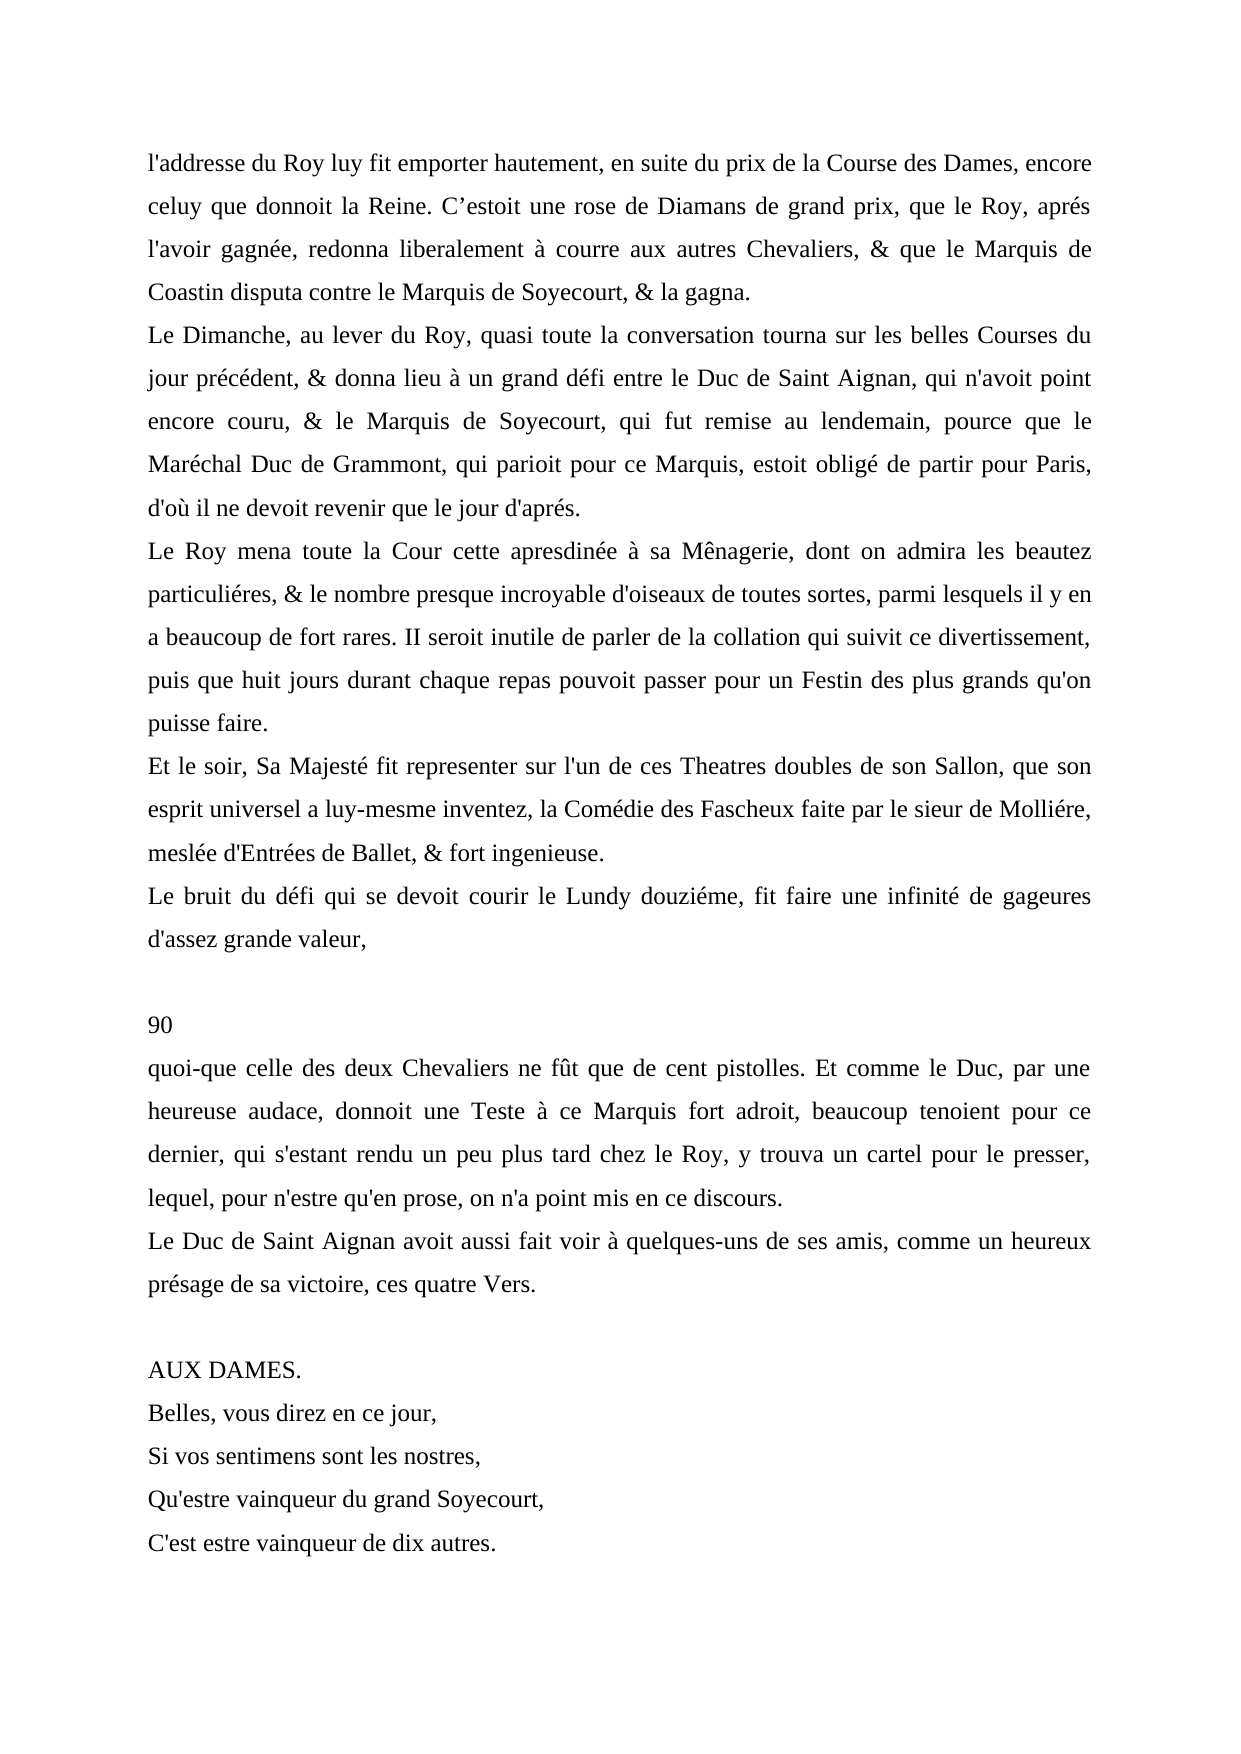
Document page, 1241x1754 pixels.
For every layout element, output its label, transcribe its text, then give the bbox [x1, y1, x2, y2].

text AUX DAMES. [148, 1355, 1093, 1384]
text quoi-que celle des deux Chevaliers ne fût que de cent pistolles. Et comme le Duc, par une heureuse audace, donnoit une Teste à ce Marquis fort adroit, beaucoup tenoient pour ce dernier, qui s'estant rendu un peu plus tard chez le Roy, y trouva un cartel pour le presser, lequel, pour n'estre qu'en prose, on n'a point mis en ce discours. [148, 1053, 1093, 1211]
text Le Roy mena toute la Cour cette apresdinée à sa Mênagerie, dont on admira les beautez particuliéres, & le nombre presque incroyable d'oiseaux de toutes sortes, parmi lesquels il y en a beaucoup de fort rares. II seroit inutile de parler de la collation qui suivit ce divertissement, puis que huit jours durant chaque repas pouvoit passer pour un Festin des plus grands qu'on puisse faire. [148, 536, 1093, 737]
text C'est estre vainqueur de dix autres. [148, 1528, 1093, 1556]
text Le bruit du défi qui se devoit courir le Lundy douziéme, fit faire une infinité de gageures d'assez grande valeur, [148, 881, 1093, 953]
text Le Dimanche, au lever du Roy, quasi toute la conversation tourna sur les belles Courses du jour précédent, & donna lieu à un grand défi entre le Duc de Saint Aignan, qui n'avoit point encore couru, & le Marquis de Soyecourt, qui fut remise au lendemain, pource que le Maréchal Duc de Grammont, qui parioit pour ce Marquis, estoit obligé de partir pour Paris, d'où il ne devoit revenir que le jour d'aprés. [148, 320, 1093, 521]
text Et le soir, Sa Majesté fit representer sur l'un de ces Theatres doubles de son Sallon, que son esprit universel a luy-mesme inventez, la Comédie des Fascheux faite par le sieur de Molliére, meslée d'Entrées de Ballet, & fort ingenieuse. [148, 751, 1093, 866]
text Le Duc de Saint Aignan avoit aussi fait voir à quelques-uns de ses amis, comme un heureux présage de sa victoire, ces quatre Vers. [148, 1226, 1093, 1298]
text 90 [148, 1010, 1093, 1039]
text Qu'estre vainqueur du grand Soyecourt, [148, 1484, 1093, 1513]
text Si vos sentimens sont les nostres, [148, 1441, 1093, 1470]
text l'addresse du Roy luy fit emporter hautement, en suite du prix de la Course des Dames, encore celuy que donnoit la Reine. C’estoit une rose de Diamans de grand prix, que le Roy, aprés l'avoir gagnée, redonna liberalement à courre aux autres Chevaliers, & que le Marquis de Coastin disputa contre le Marquis de Soyecourt, & la gagna. [148, 148, 1093, 306]
text Belles, vous direz en ce jour, [148, 1398, 1093, 1427]
